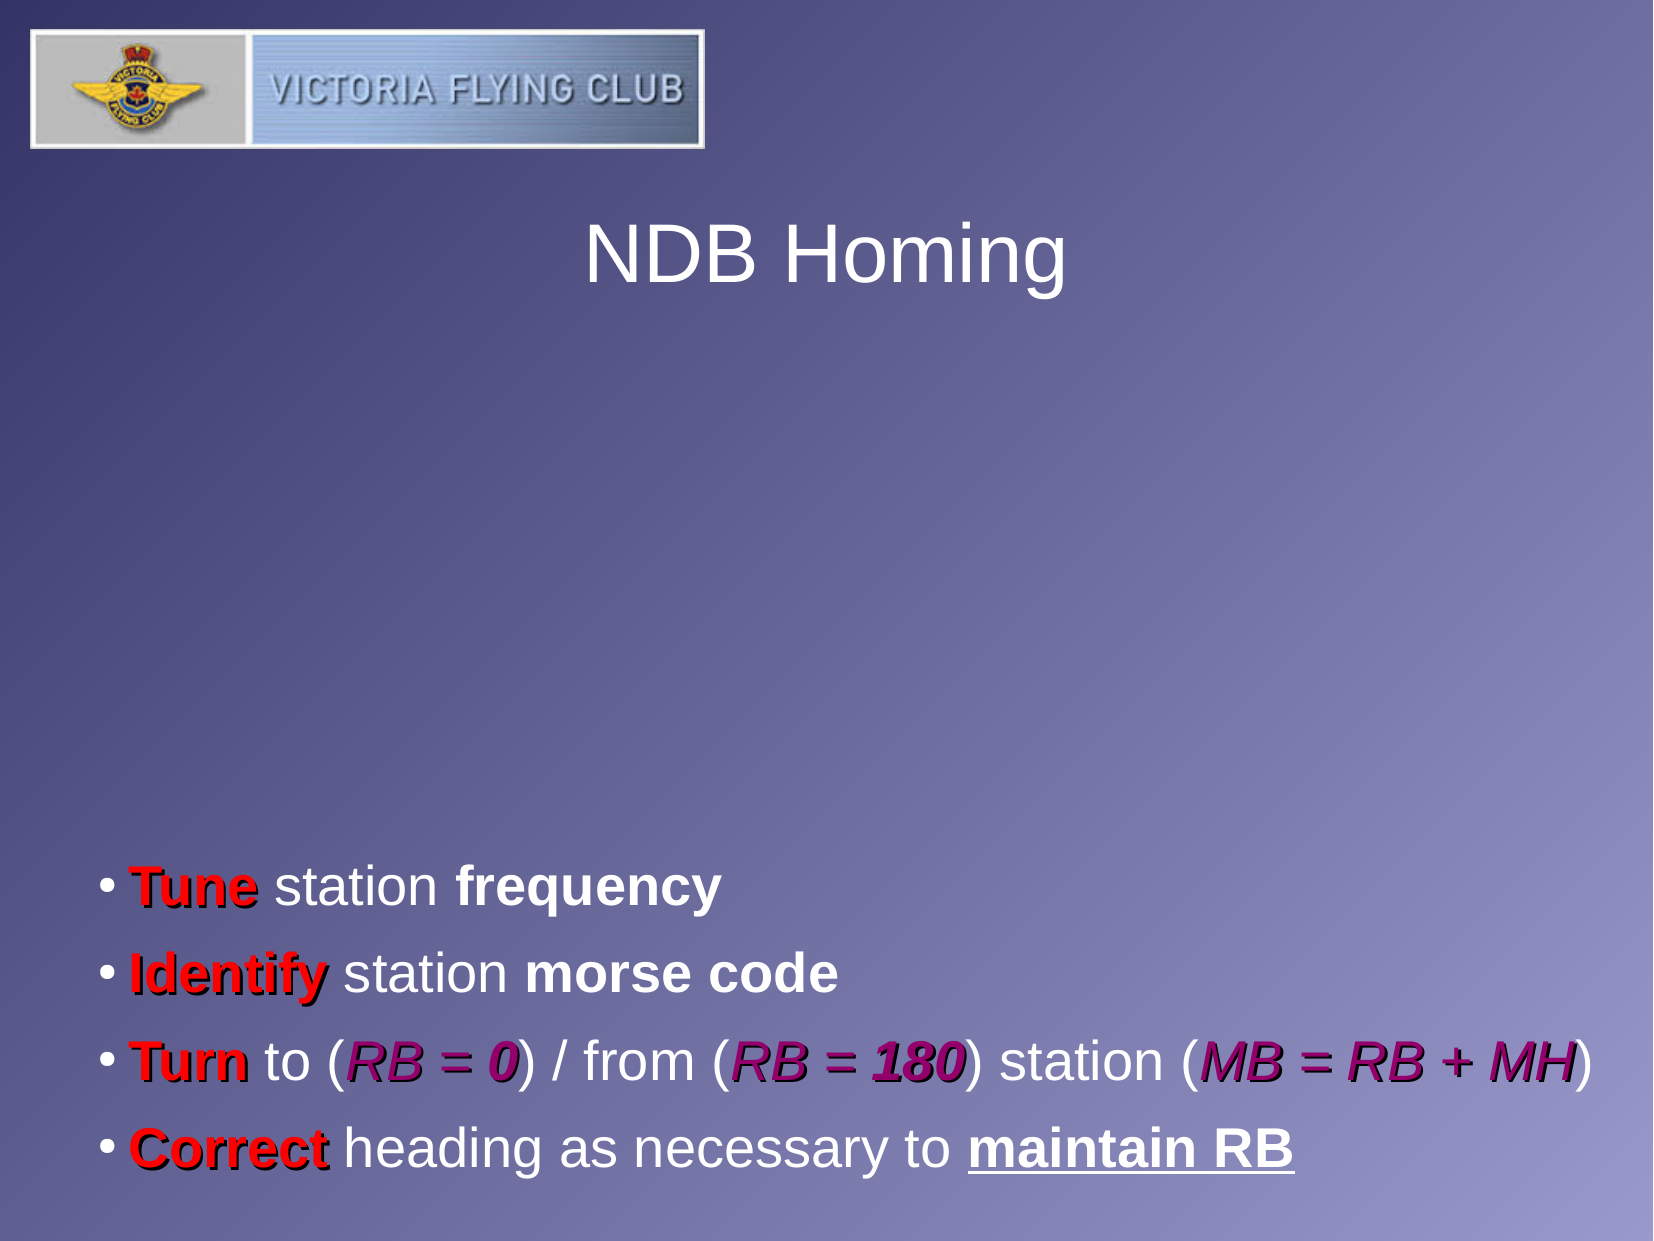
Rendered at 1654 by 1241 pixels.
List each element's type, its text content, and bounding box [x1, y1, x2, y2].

title NDB Homing [82, 150, 1571, 358]
picture [30, 29, 705, 149]
list Tune station frequency Identify station morse code Turn to (RB = 0) / from (RB = 180) station (MB = RB + MH) Correct heading as necessary to maintain RB [82, 855, 1606, 1201]
